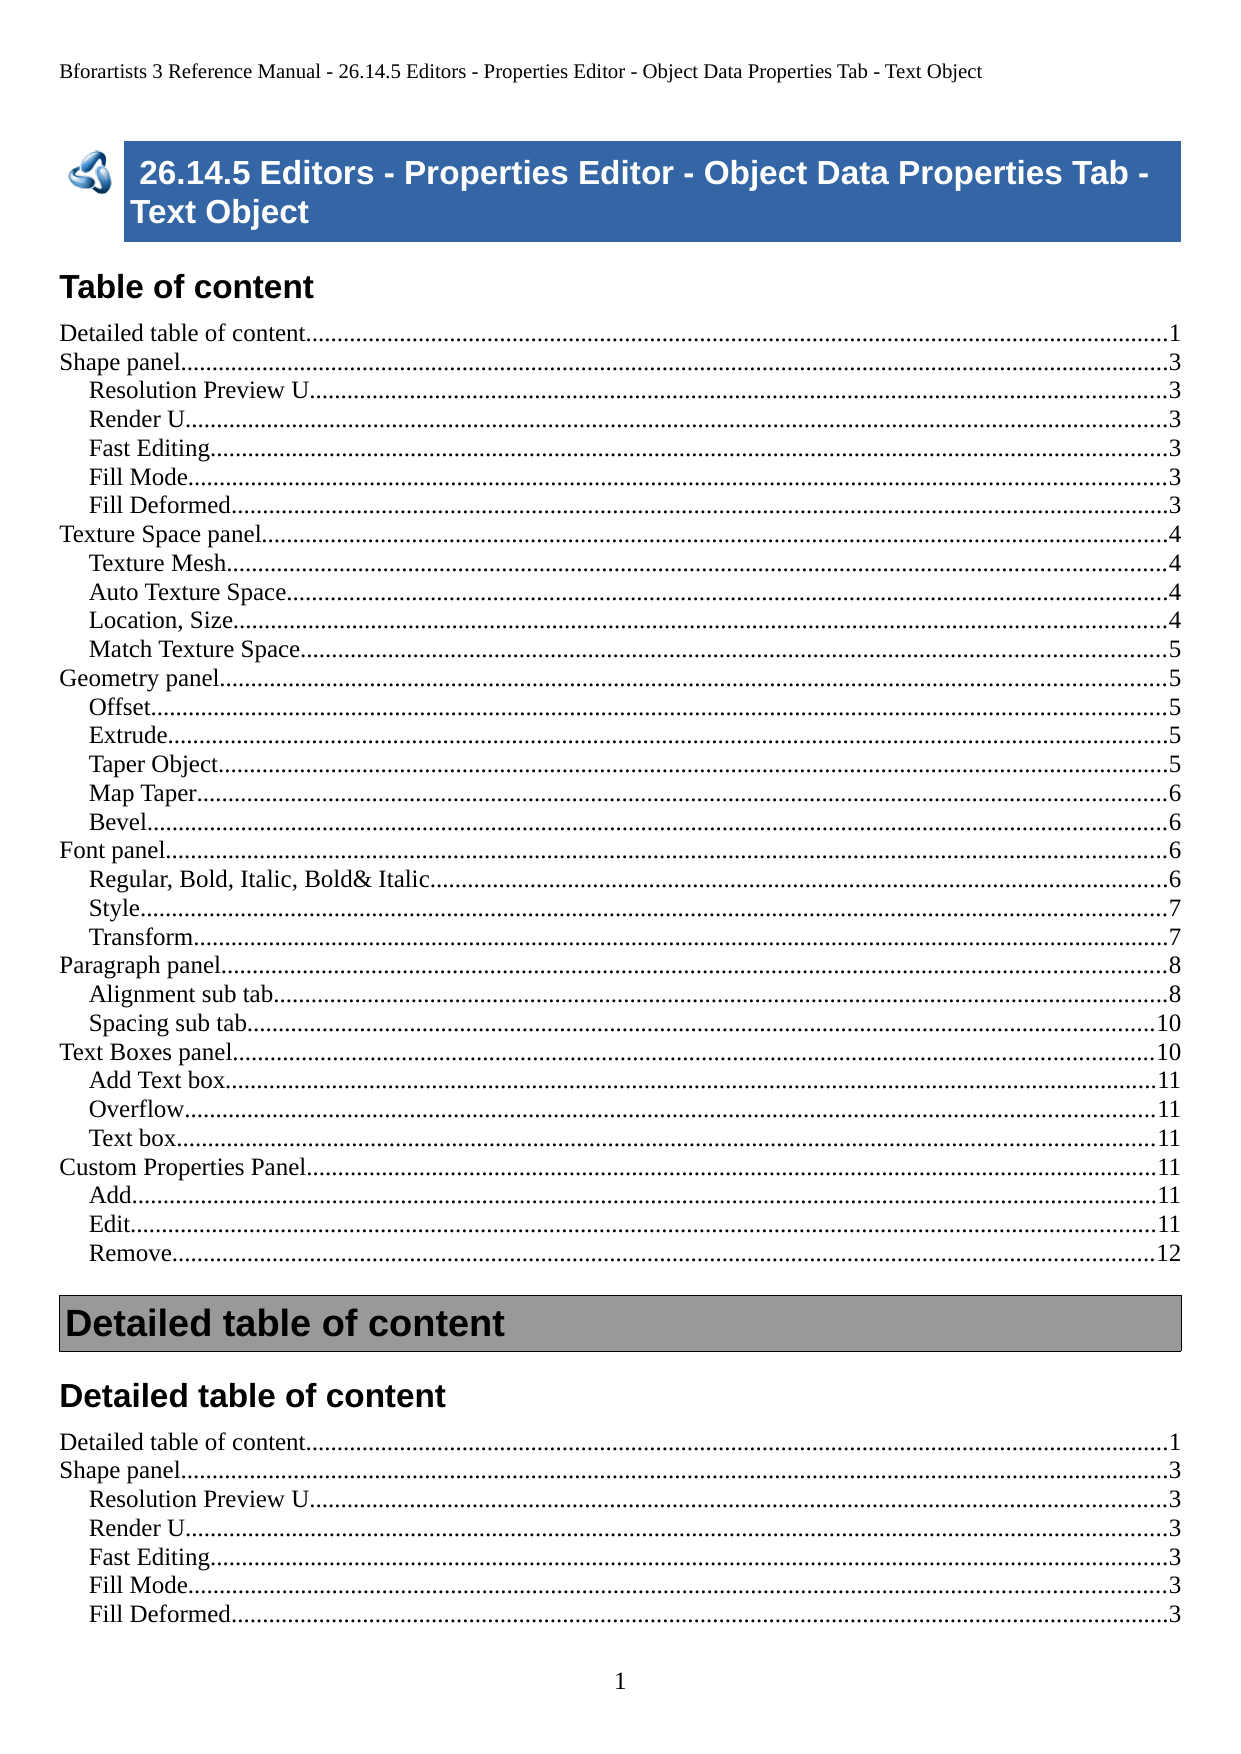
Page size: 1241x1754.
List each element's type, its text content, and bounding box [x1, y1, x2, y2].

text Fill Deformed 3 [88, 1599, 1181, 1628]
text Render U 3 [88, 404, 1181, 433]
text Spacing sub tab 10 [88, 1008, 1181, 1037]
text Text Boxes panel 10 [59, 1037, 1181, 1065]
text Alignment sub tab 8 [88, 979, 1181, 1008]
text Location, Size 4 [88, 605, 1181, 634]
text Offset 5 [88, 692, 1181, 720]
picture [65, 147, 114, 197]
text Fill Mode 3 [88, 462, 1181, 490]
text Taper Object 5 [88, 749, 1181, 778]
text Custom Properties Panel 11 [59, 1152, 1181, 1180]
text Shape panel 3 [59, 347, 1181, 375]
text Overflow 11 [88, 1094, 1181, 1123]
text Add 11 [88, 1180, 1181, 1209]
table_header Detailed table of content [60, 1296, 1181, 1351]
text Auto Texture Space 4 [88, 577, 1181, 605]
text Map Taper 6 [88, 778, 1181, 807]
text Transform 7 [88, 922, 1181, 950]
text Edit 11 [88, 1209, 1181, 1238]
table_header 26.14.5 Editors - Properties Editor - Object Data Properties Tab - Text Object [124, 141, 1181, 242]
text Fast Editing 3 [88, 1542, 1181, 1570]
text Bevel 6 [88, 807, 1181, 835]
text Detailed table of content 1 [59, 318, 1181, 347]
text Render U 3 [88, 1513, 1181, 1542]
text Style 7 [88, 893, 1181, 922]
text Texture Mesh 4 [88, 548, 1181, 577]
text Extrude 5 [88, 720, 1181, 749]
text Detailed table of content 1 [59, 1427, 1181, 1455]
text Resolution Preview U 3 [88, 1484, 1181, 1513]
text Fast Editing 3 [88, 433, 1181, 462]
subtitle Table of content [59, 267, 1181, 305]
text Remove 12 [88, 1238, 1181, 1267]
text Regular, Bold, Italic, Bold& Italic 6 [88, 864, 1181, 893]
text Geometry panel 5 [59, 663, 1181, 692]
subtitle Detailed table of content [59, 1376, 1181, 1414]
text Font panel 6 [59, 835, 1181, 864]
text Texture Space panel 4 [59, 519, 1181, 548]
table_header [59, 141, 124, 242]
text Shape panel 3 [59, 1455, 1181, 1484]
text Add Text box 11 [88, 1065, 1181, 1094]
text Paragraph panel 8 [59, 950, 1181, 979]
text Match Texture Space 5 [88, 634, 1181, 663]
text Resolution Preview U 3 [88, 375, 1181, 404]
text Fill Deformed 3 [88, 490, 1181, 519]
text Text box 11 [88, 1123, 1181, 1152]
text Fill Mode 3 [88, 1570, 1181, 1599]
